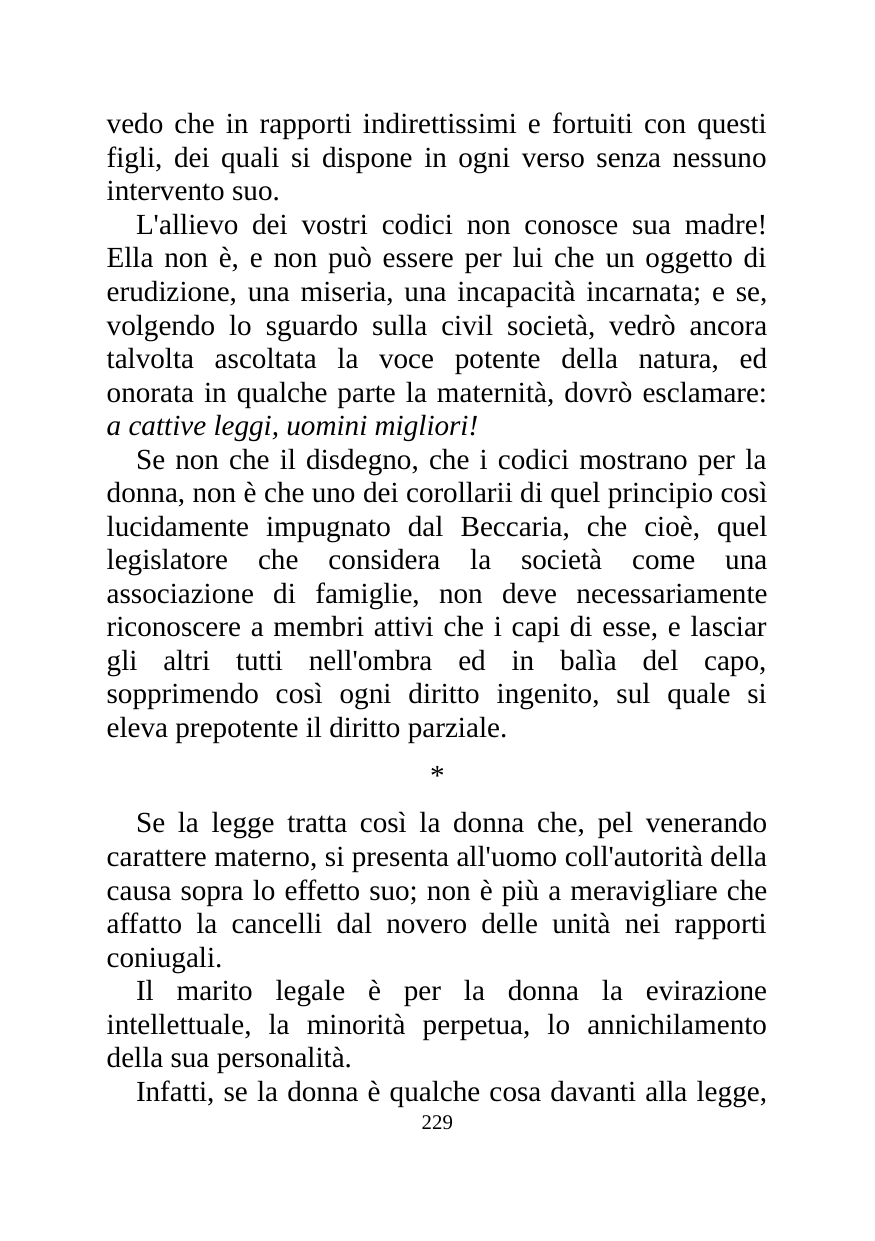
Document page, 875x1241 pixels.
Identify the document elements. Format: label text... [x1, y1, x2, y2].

text Il marito legale è per la donna la evirazione intellettuale, la minorità perpetua, lo annichilamento della sua personalità. [106, 973, 768, 1074]
text Infatti, se la donna è qualche cosa davanti alla legge, [106, 1074, 768, 1107]
text Se non che il disdegno, che i codici mostrano per la donna, non è che uno dei corollarii di quel principio così lucidamente impugnato dal Beccaria, che cioè, quel legislatore che considera la società come una associazione di famiglie, non deve necessariamente riconoscere a membri attivi che i capi di esse, e lasciar gli altri tutti nell'ombra ed in balìa del capo, sopprimendo così ogni diritto ingenito, sul quale si eleva prepotente il diritto parziale. [106, 442, 768, 744]
text vedo che in rapporti indirettissimi e fortuiti con questi figli, dei quali si dispone in ogni verso senza nessuno intervento suo. [106, 106, 768, 207]
text Se la legge tratta così la donna che, pel venerando carattere materno, si presenta all'uomo coll'autorità della causa sopra lo effetto suo; non è più a meravigliare che affatto la cancelli dal novero delle unità nei rapporti coniugali. [106, 806, 768, 973]
text * [106, 758, 768, 791]
text L'allievo dei vostri codici non conosce sua madre! Ella non è, e non può essere per lui che un oggetto di erudizione, una miseria, una incapacità incarnata; e se, volgendo lo sguardo sulla civil società, vedrò ancora talvolta ascoltata la voce potente della natura, ed onorata in qualche parte la maternità, dovrò esclamare: a cattive leggi, uomini migliori! [106, 207, 768, 442]
